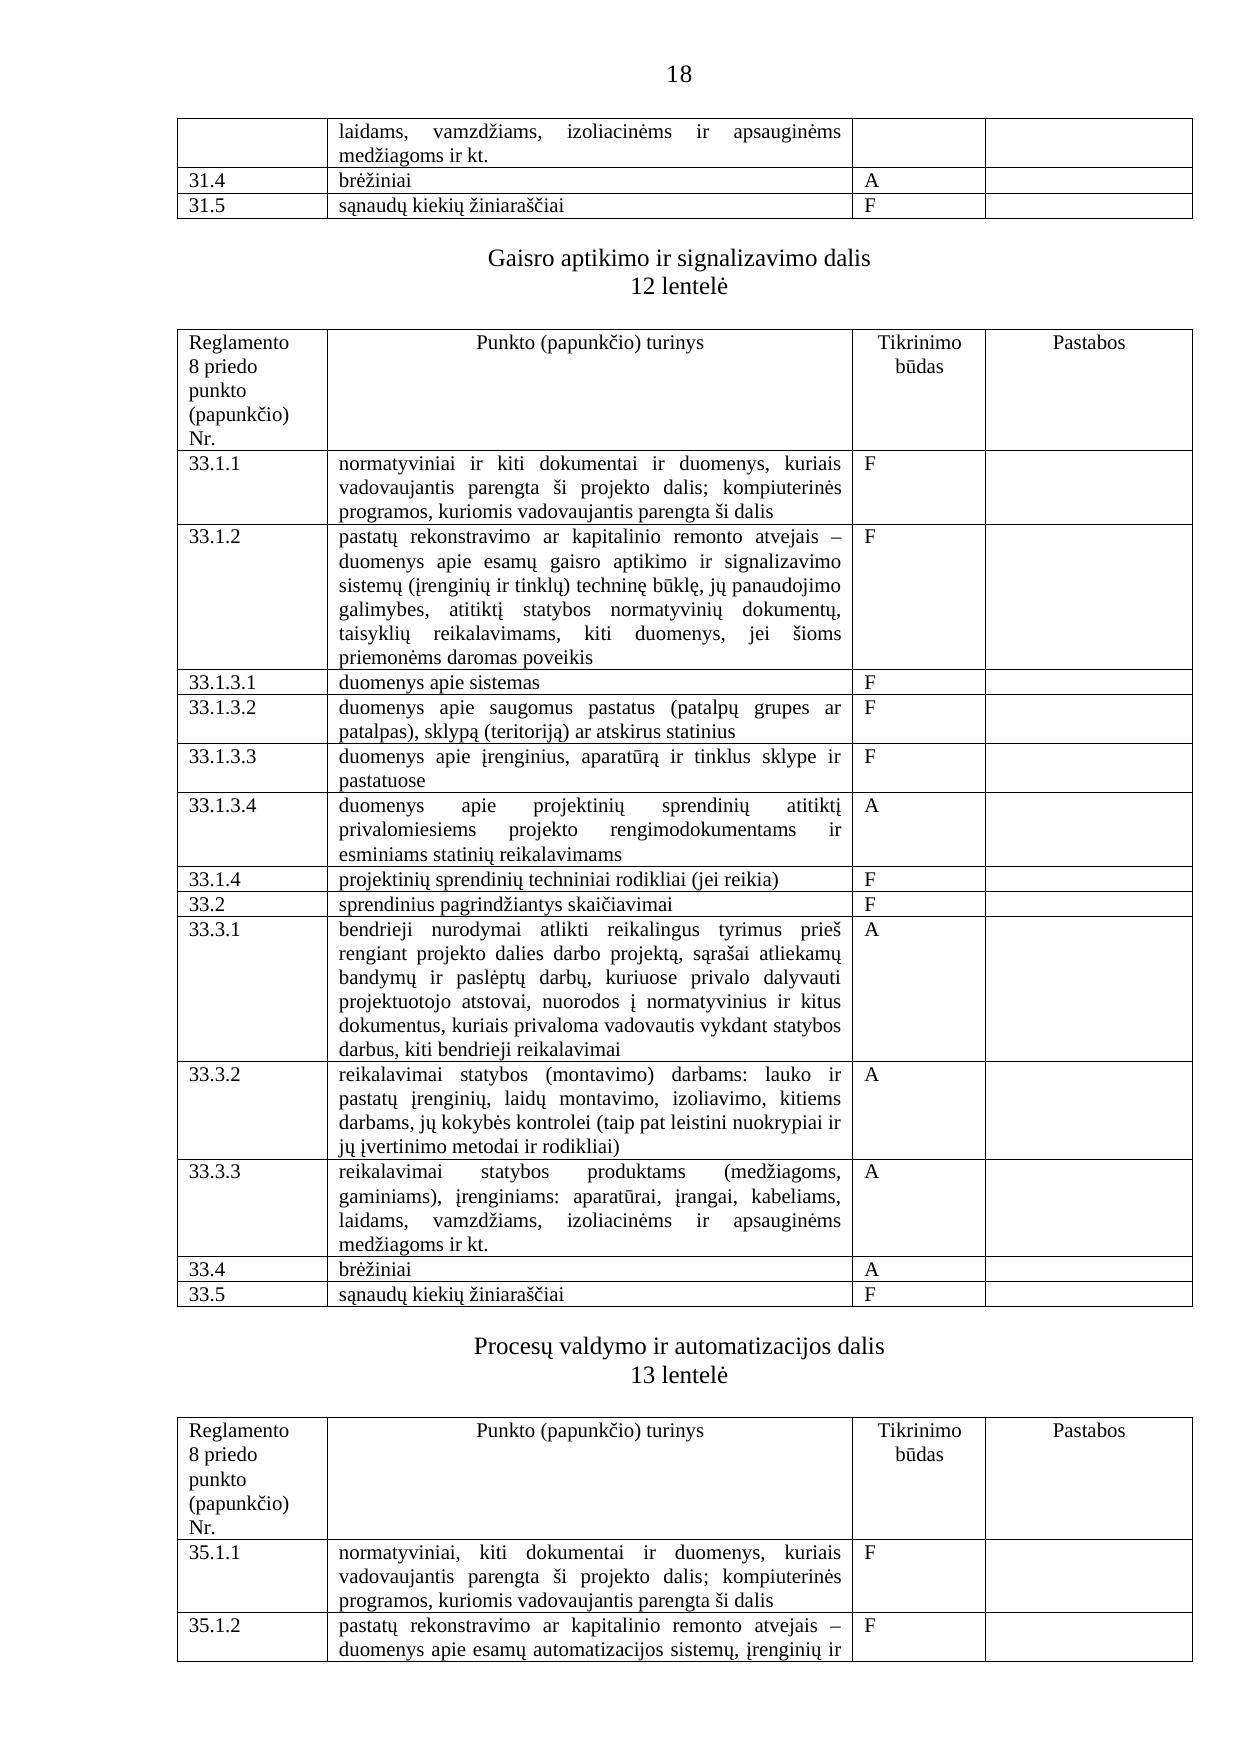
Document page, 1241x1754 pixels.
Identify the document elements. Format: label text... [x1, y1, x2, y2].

table_cell 33.1.2 [178, 525, 327, 669]
table_cell 33.1.4 [178, 867, 327, 891]
table_cell A [853, 1257, 985, 1281]
table_cell [178, 119, 327, 167]
table_cell 33.3.3 [178, 1160, 327, 1256]
table_cell reikalavimai statybos produktams (medžiagoms, gaminiams), įrenginiams: aparatūrai, įrangai, kabeliams, laidams, vamzdžiams, izoliacinėms ir apsauginėms medžiagoms ir kt. [328, 1160, 852, 1256]
table_cell A [853, 168, 985, 192]
table_cell duomenys apie sistemas [328, 670, 852, 694]
table_cell [986, 168, 1192, 192]
table_header Pastabos [986, 330, 1192, 450]
table_cell A [853, 1160, 985, 1256]
table_cell 33.3.1 [178, 917, 327, 1061]
table_cell 35.1.2 [178, 1613, 327, 1661]
table_header Punkto (papunkčio) turinys [328, 1418, 852, 1539]
table_cell F [853, 744, 985, 792]
table_cell duomenys apie projektinių sprendinių atitiktį privalomiesiems projekto rengimodokumentams ir esminiams statinių reikalavimams [328, 793, 852, 866]
table_cell laidams, vamzdžiams, izoliacinėms ir apsauginėms medžiagoms ir kt. [328, 119, 852, 167]
table_cell 33.5 [178, 1282, 327, 1306]
table_cell [986, 451, 1192, 523]
table_cell [986, 194, 1192, 217]
table_header Reglamento 8 priedo punkto (papunkčio) Nr. [178, 1418, 327, 1539]
table_cell A [853, 793, 985, 866]
table_cell F [853, 695, 985, 743]
table_cell [986, 119, 1192, 167]
table_cell F [853, 194, 985, 217]
table_cell [986, 1282, 1192, 1306]
table_cell duomenys apie saugomus pastatus (patalpų grupes ar patalpas), sklypą (teritoriją) ar atskirus statinius [328, 695, 852, 743]
table_cell F [853, 867, 985, 891]
table_cell [986, 1062, 1192, 1158]
table_cell 33.1.3.2 [178, 695, 327, 743]
table_cell [986, 1257, 1192, 1281]
table_cell F [853, 1282, 985, 1306]
table_cell F [853, 451, 985, 523]
table_cell [986, 695, 1192, 743]
text 13 lentelė [177, 1360, 1181, 1388]
table_cell F [853, 525, 985, 669]
table_cell [986, 670, 1192, 694]
table_cell F [853, 892, 985, 916]
table_cell pastatų rekonstravimo ar kapitalinio remonto atvejais – duomenys apie esamų automatizacijos sistemų, įrenginių ir [328, 1613, 852, 1661]
table_cell 33.1.3.4 [178, 793, 327, 866]
table_cell F [853, 1613, 985, 1661]
table_cell 31.5 [178, 194, 327, 217]
table_cell A [853, 1062, 985, 1158]
table_cell [986, 744, 1192, 792]
table_cell [986, 892, 1192, 916]
table_cell reikalavimai statybos (montavimo) darbams: lauko ir pastatų įrenginių, laidų montavimo, izoliavimo, kitiems darbams, jų kokybės kontrolei (taip pat leistini nuokrypiai ir jų įvertinimo metodai ir rodikliai) [328, 1062, 852, 1158]
table_cell 33.3.2 [178, 1062, 327, 1158]
table_cell [986, 867, 1192, 891]
table_cell normatyviniai ir kiti dokumentai ir duomenys, kuriais vadovaujantis parengta ši projekto dalis; kompiuterinės programos, kuriomis vadovaujantis parengta ši dalis [328, 451, 852, 523]
table_header Tikrinimo būdas [853, 330, 985, 450]
table_header Punkto (papunkčio) turinys [328, 330, 852, 450]
table_cell [986, 525, 1192, 669]
table_header Pastabos [986, 1418, 1192, 1539]
table_cell bendrieji nurodymai atlikti reikalingus tyrimus prieš rengiant projekto dalies darbo projektą, sąrašai atliekamų bandymų ir paslėptų darbų, kuriuose privalo dalyvauti projektuotojo atstovai, nuorodos į normatyvinius ir kitus dokumentus, kuriais privaloma vadovautis vykdant statybos darbus, kiti bendrieji reikalavimai [328, 917, 852, 1061]
table_cell A [853, 917, 985, 1061]
text 12 lentelė [177, 271, 1181, 300]
table_cell normatyviniai, kiti dokumentai ir duomenys, kuriais vadovaujantis parengta ši projekto dalis; kompiuterinės programos, kuriomis vadovaujantis parengta ši dalis [328, 1540, 852, 1612]
table_header Reglamento 8 priedo punkto (papunkčio) Nr. [178, 330, 327, 450]
table_cell pastatų rekonstravimo ar kapitalinio remonto atvejais –duomenys apie esamų gaisro aptikimo ir signalizavimo sistemų (įrenginių ir tinklų) techninę būklę, jų panaudojimo galimybes, atitiktį statybos normatyvinių dokumentų, taisyklių reikalavimams, kiti duomenys, jei šioms priemonėms daromas poveikis [328, 525, 852, 669]
table_cell sprendinius pagrindžiantys skaičiavimai [328, 892, 852, 916]
table_cell 33.1.3.1 [178, 670, 327, 694]
table_cell 33.1.1 [178, 451, 327, 523]
table_cell 31.4 [178, 168, 327, 192]
table_cell [986, 793, 1192, 866]
table_cell F [853, 670, 985, 694]
table_cell [986, 917, 1192, 1061]
table_cell brėžiniai [328, 1257, 852, 1281]
table_cell 33.1.3.3 [178, 744, 327, 792]
table_cell sąnaudų kiekių žiniaraščiai [328, 1282, 852, 1306]
text Procesų valdymo ir automatizacijos dalis [177, 1331, 1181, 1360]
table_cell [853, 119, 985, 167]
table_cell 33.4 [178, 1257, 327, 1281]
table_cell sąnaudų kiekių žiniaraščiai [328, 194, 852, 217]
text Gaisro aptikimo ir signalizavimo dalis [177, 243, 1181, 271]
table_cell brėžiniai [328, 168, 852, 192]
table_cell [986, 1540, 1192, 1612]
table_cell 35.1.1 [178, 1540, 327, 1612]
table_cell 33.2 [178, 892, 327, 916]
table_cell duomenys apie įrenginius, aparatūrą ir tinklus sklype ir pastatuose [328, 744, 852, 792]
table_cell [986, 1613, 1192, 1661]
table_cell [986, 1160, 1192, 1256]
table_cell projektinių sprendinių techniniai rodikliai (jei reikia) [328, 867, 852, 891]
table_header Tikrinimo būdas [853, 1418, 985, 1539]
table_cell F [853, 1540, 985, 1612]
